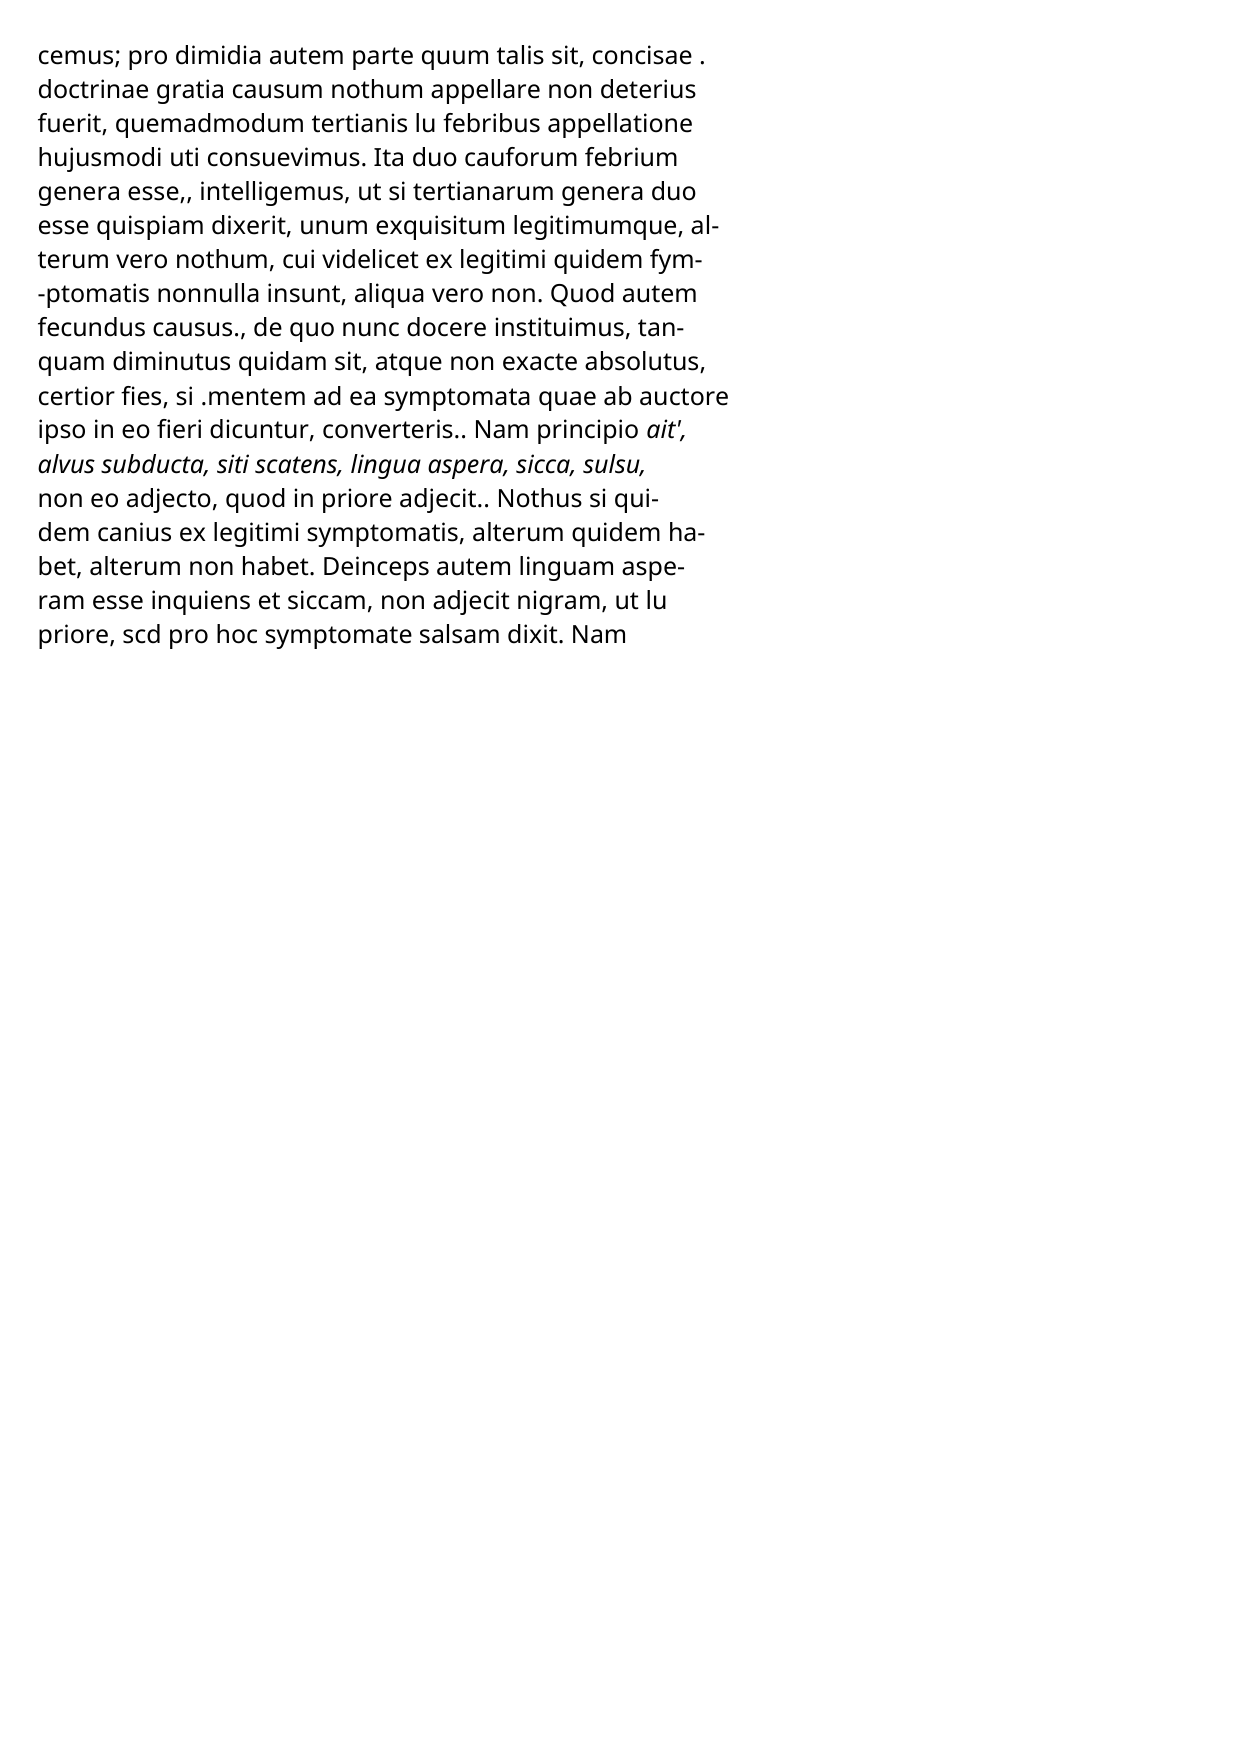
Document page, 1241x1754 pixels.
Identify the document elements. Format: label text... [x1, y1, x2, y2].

text cemus; pro dimidia autem parte quum talis sit, concisae . doctrinae gratia causum nothum appellare non deterius fuerit, quemadmodum tertianis lu febribus appellatione hujusmodi uti consuevimus. Ita duo cauforum febrium genera esse,, intelligemus, ut si tertianarum genera duo esse quispiam dixerit, unum exquisitum legitimumque, al- terum vero nothum, cui videlicet ex legitimi quidem fym- -ptomatis nonnulla insunt, aliqua vero non. Quod autem fecundus causus., de quo nunc docere instituimus, tan- quam diminutus quidam sit, atque non exacte absolutus, certior fies, si .mentem ad ea symptomata quae ab auctore ipso in eo fieri dicuntur, converteris.. Nam principio ait', alvus subducta, siti scatens, lingua aspera, sicca, sulsu, non eo adjecto, quod in priore adjecit.. Nothus si qui- dem canius ex legitimi symptomatis, alterum quidem ha- bet, alterum non habet. Deinceps autem linguam aspe- ram esse inquiens et siccam, non adjecit nigram, ut lu priore, scd pro hoc symptomate salsam dixit. Nam [37, 37, 1203, 651]
